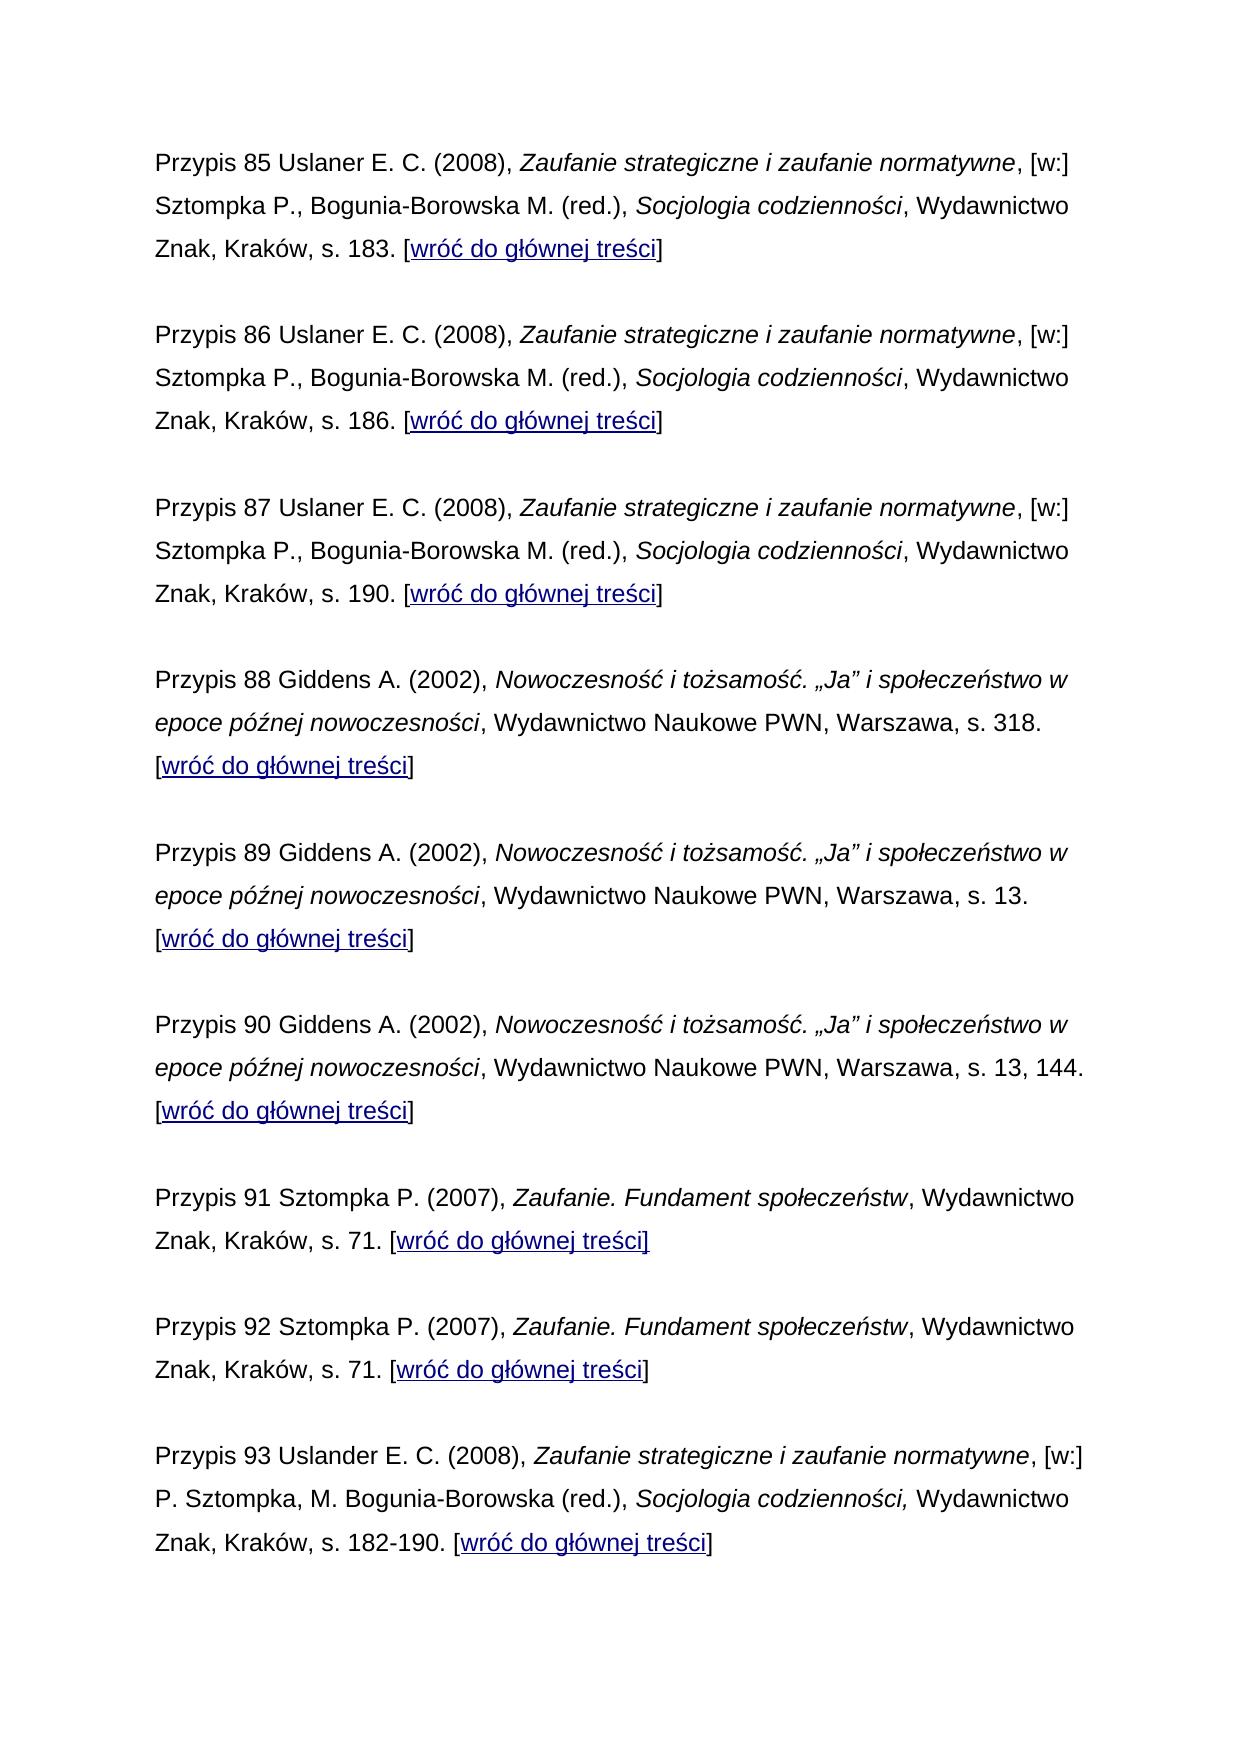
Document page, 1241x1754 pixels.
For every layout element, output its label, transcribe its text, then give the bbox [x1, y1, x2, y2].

text Przypis 86 Uslaner E. C. (2008), Zaufanie strategiczne i zaufanie normatywne, [w:] Sztompka P., Bogunia-Borowska M. (red.), Socjologia codzienności, Wydawnictwo Znak, Kraków, s. 186. [wróć do głównej treści] [154, 320, 1093, 435]
text Przypis 87 Uslaner E. C. (2008), Zaufanie strategiczne i zaufanie normatywne, [w:] Sztompka P., Bogunia-Borowska M. (red.), Socjologia codzienności, Wydawnictwo Znak, Kraków, s. 190. [wróć do głównej treści] [154, 493, 1093, 608]
text Przypis 90 Giddens A. (2002), Nowoczesność i tożsamość. „Ja” i społeczeństwo w epoce późnej nowoczesności, Wydawnictwo Naukowe PWN, Warszawa, s. 13, 144. [wróć do głównej treści] [154, 1010, 1093, 1125]
text Przypis 92 Sztompka P. (2007), Zaufanie. Fundament społeczeństw, Wydawnictwo Znak, Kraków, s. 71. [wróć do głównej treści] [154, 1312, 1093, 1384]
text Przypis 88 Giddens A. (2002), Nowoczesność i tożsamość. „Ja” i społeczeństwo w epoce późnej nowoczesności, Wydawnictwo Naukowe PWN, Warszawa, s. 318. [wróć do głównej treści] [154, 665, 1093, 780]
text Przypis 93 Uslander E. C. (2008), Zaufanie strategiczne i zaufanie normatywne, [w:] P. Sztompka, M. Bogunia-Borowska (red.), Socjologia codzienności, Wydawnictwo Znak, Kraków, s. 182-190. [wróć do głównej treści] [154, 1441, 1093, 1556]
text Przypis 89 Giddens A. (2002), Nowoczesność i tożsamość. „Ja” i społeczeństwo w epoce późnej nowoczesności, Wydawnictwo Naukowe PWN, Warszawa, s. 13. [wróć do głównej treści] [154, 838, 1093, 953]
text Przypis 91 Sztompka P. (2007), Zaufanie. Fundament społeczeństw, Wydawnictwo Znak, Kraków, s. 71. [wróć do głównej treści] [154, 1183, 1093, 1254]
text Przypis 85 Uslaner E. C. (2008), Zaufanie strategiczne i zaufanie normatywne, [w:] Sztompka P., Bogunia-Borowska M. (red.), Socjologia codzienności, Wydawnictwo Znak, Kraków, s. 183. [wróć do głównej treści] [154, 148, 1093, 263]
